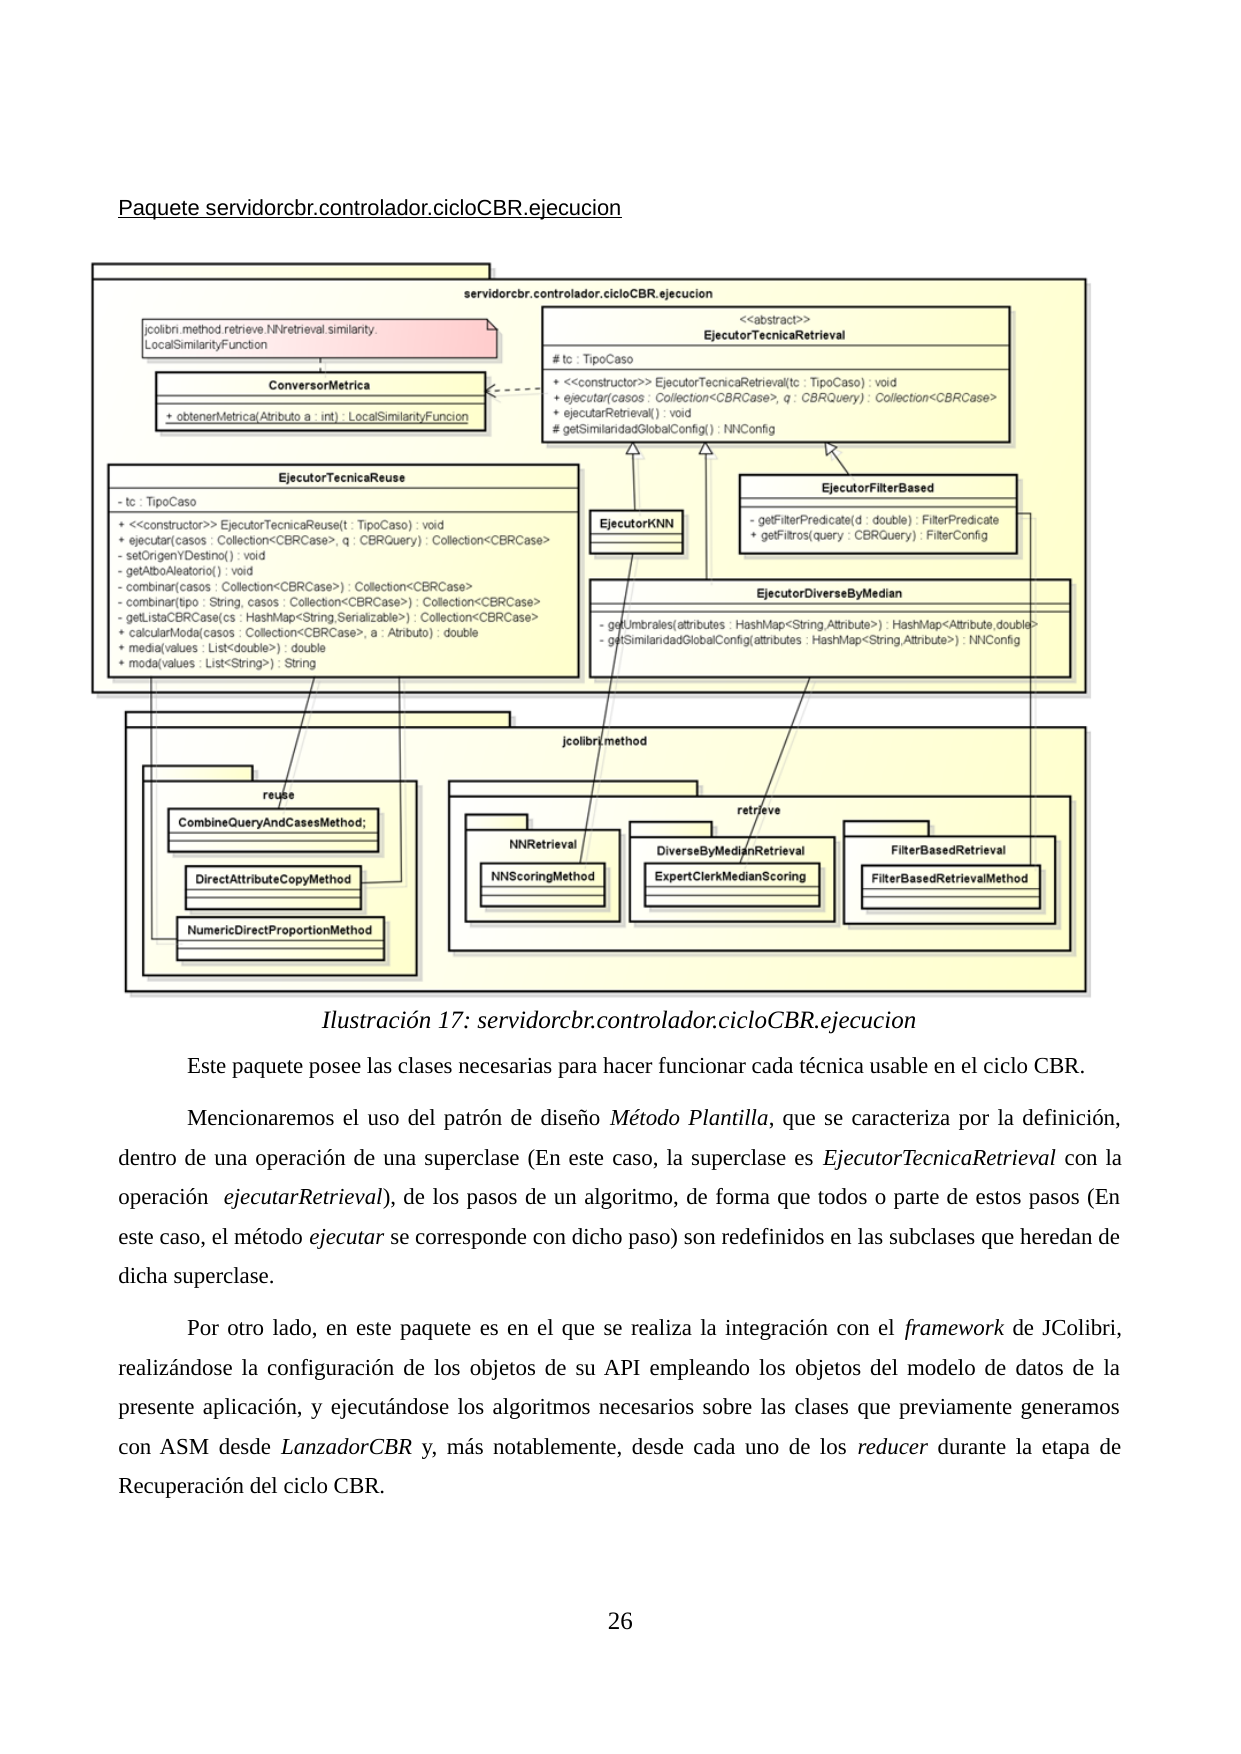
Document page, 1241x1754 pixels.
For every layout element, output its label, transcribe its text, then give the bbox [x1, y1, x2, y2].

text [87, 233, 1153, 245]
text Este paquete posee las clases necesarias para hacer funcionar cada técnica usable en el ciclo CBR. [87, 1033, 1153, 1079]
text Mencionaremos el uso del patrón de diseño Método Plantilla, que se caracteriza por la definición, dentro de una operación de una superclase (En este caso, la superclase es EjecutorTecnicaRetrieval con la operación ejecutarRetrieval), de los pasos de un algoritmo, de forma que todos o parte de estos pasos (En este caso, el método ejecutar se corresponde con dicho paso) son redefinidos en las subclases que heredan de dicha superclase. [118, 1104, 1122, 1289]
text Por otro lado, en este paquete es en el que se realiza la integración con el framework de JColibri, realizándose la configuración de los objetos de su API empleando los objetos del modelo de datos de la presente aplicación, y ejecutándose los algoritmos necesarios sobre las clases que previamente generamos con ASM desde LanzadorCBR y, más notablemente, desde cada uno de los reducer durante la etapa de Recuperación del ciclo CBR. [118, 1314, 1122, 1499]
picture [87, 245, 1092, 1005]
subtitle Paquete servidorcbr.controlador.cicloCBR.ejecucion [118, 195, 1122, 220]
text Ilustración 17: servidorcbr.controlador.cicloCBR.ejecucion [87, 1005, 1153, 1033]
